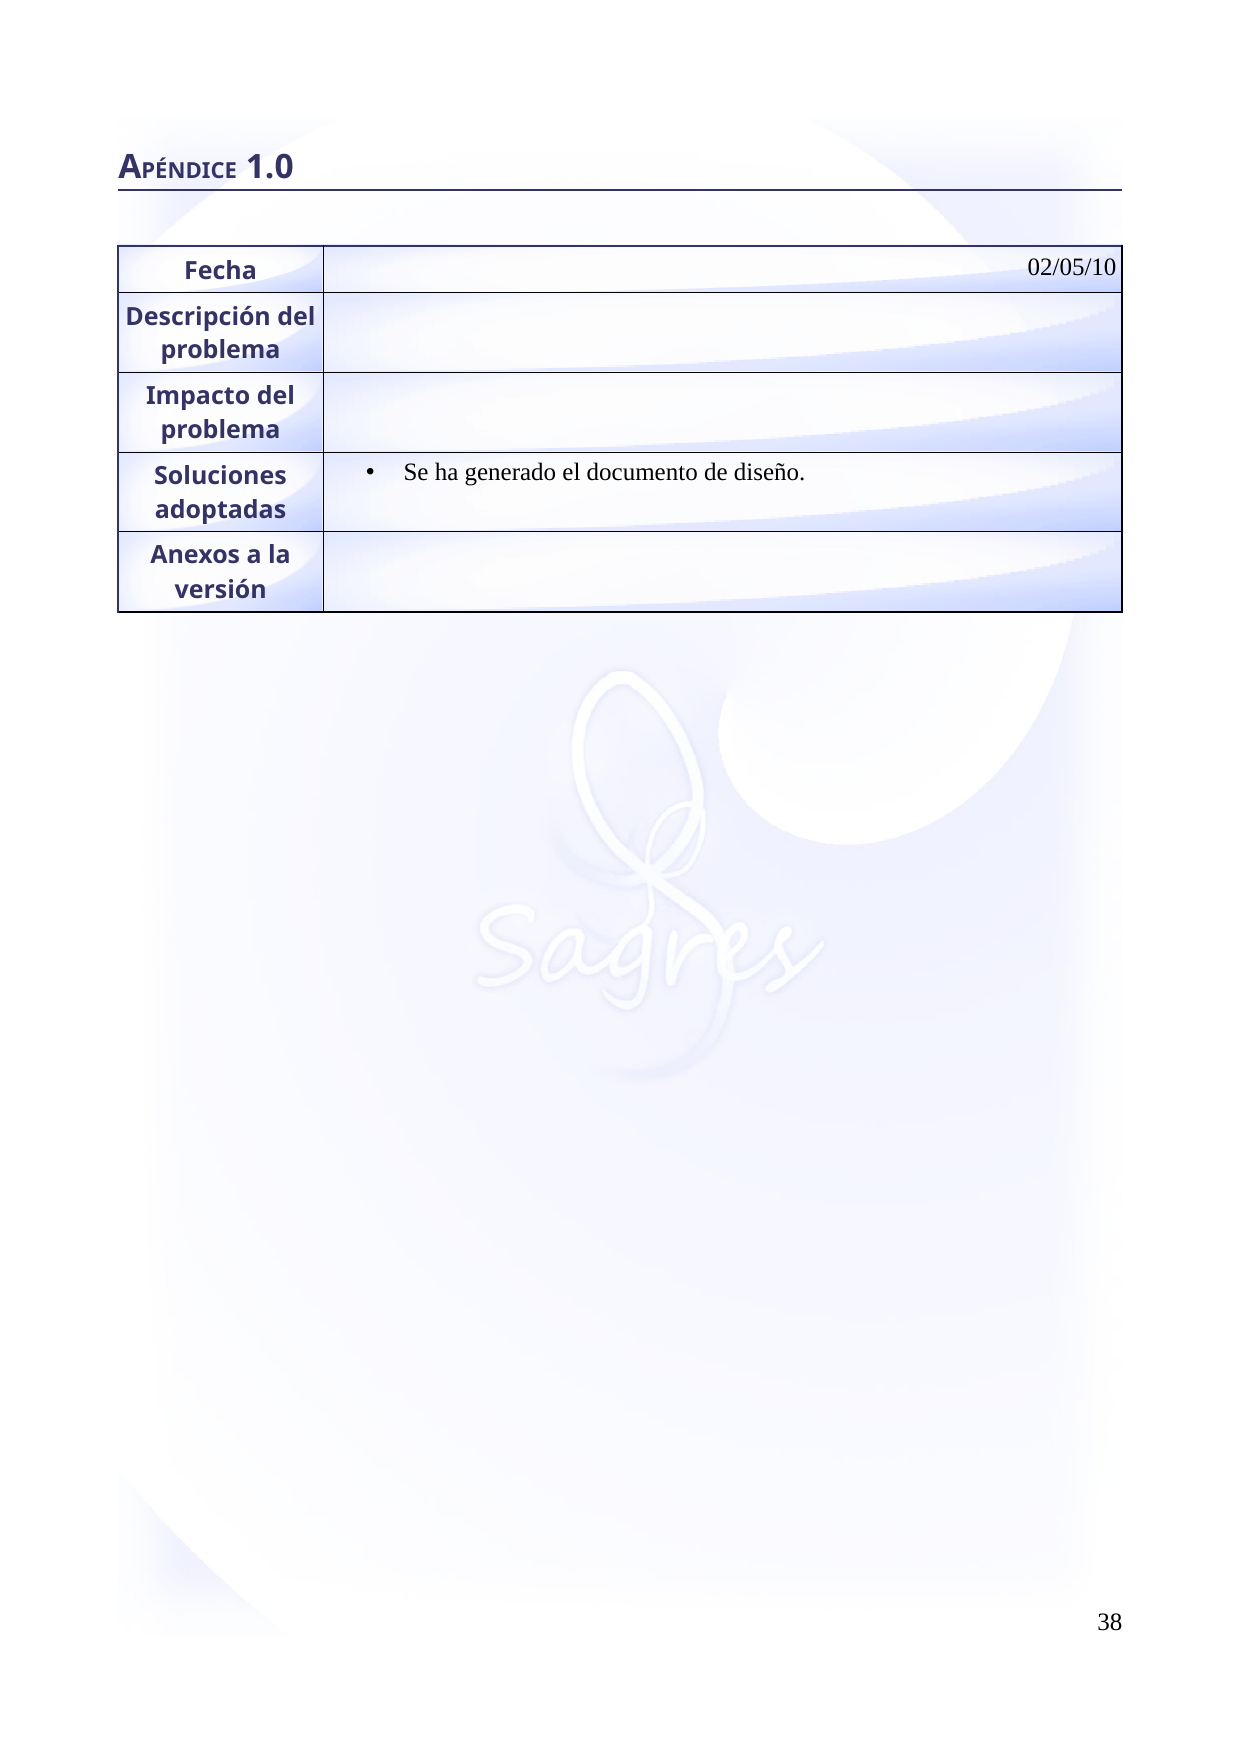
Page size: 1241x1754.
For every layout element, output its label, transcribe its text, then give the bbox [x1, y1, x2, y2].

picture [118, 191, 1122, 245]
table_cell Impacto del problema [119, 373, 323, 452]
table_cell [324, 373, 1121, 452]
table_cell [324, 532, 1121, 611]
table_cell [324, 293, 1121, 372]
table_cell Anexos a la versión [119, 532, 323, 611]
picture [118, 118, 1122, 143]
table_cell Descripción del problema [119, 293, 323, 372]
table_cell Soluciones adoptadas [119, 453, 323, 531]
table_header Fecha [119, 247, 323, 292]
table_header 02/05/10 [324, 247, 1121, 292]
subtitle Apéndice 1.0 [118, 143, 1122, 189]
table_cell Se ha generado el documento de diseño. [324, 453, 1121, 531]
picture [118, 613, 1122, 1636]
